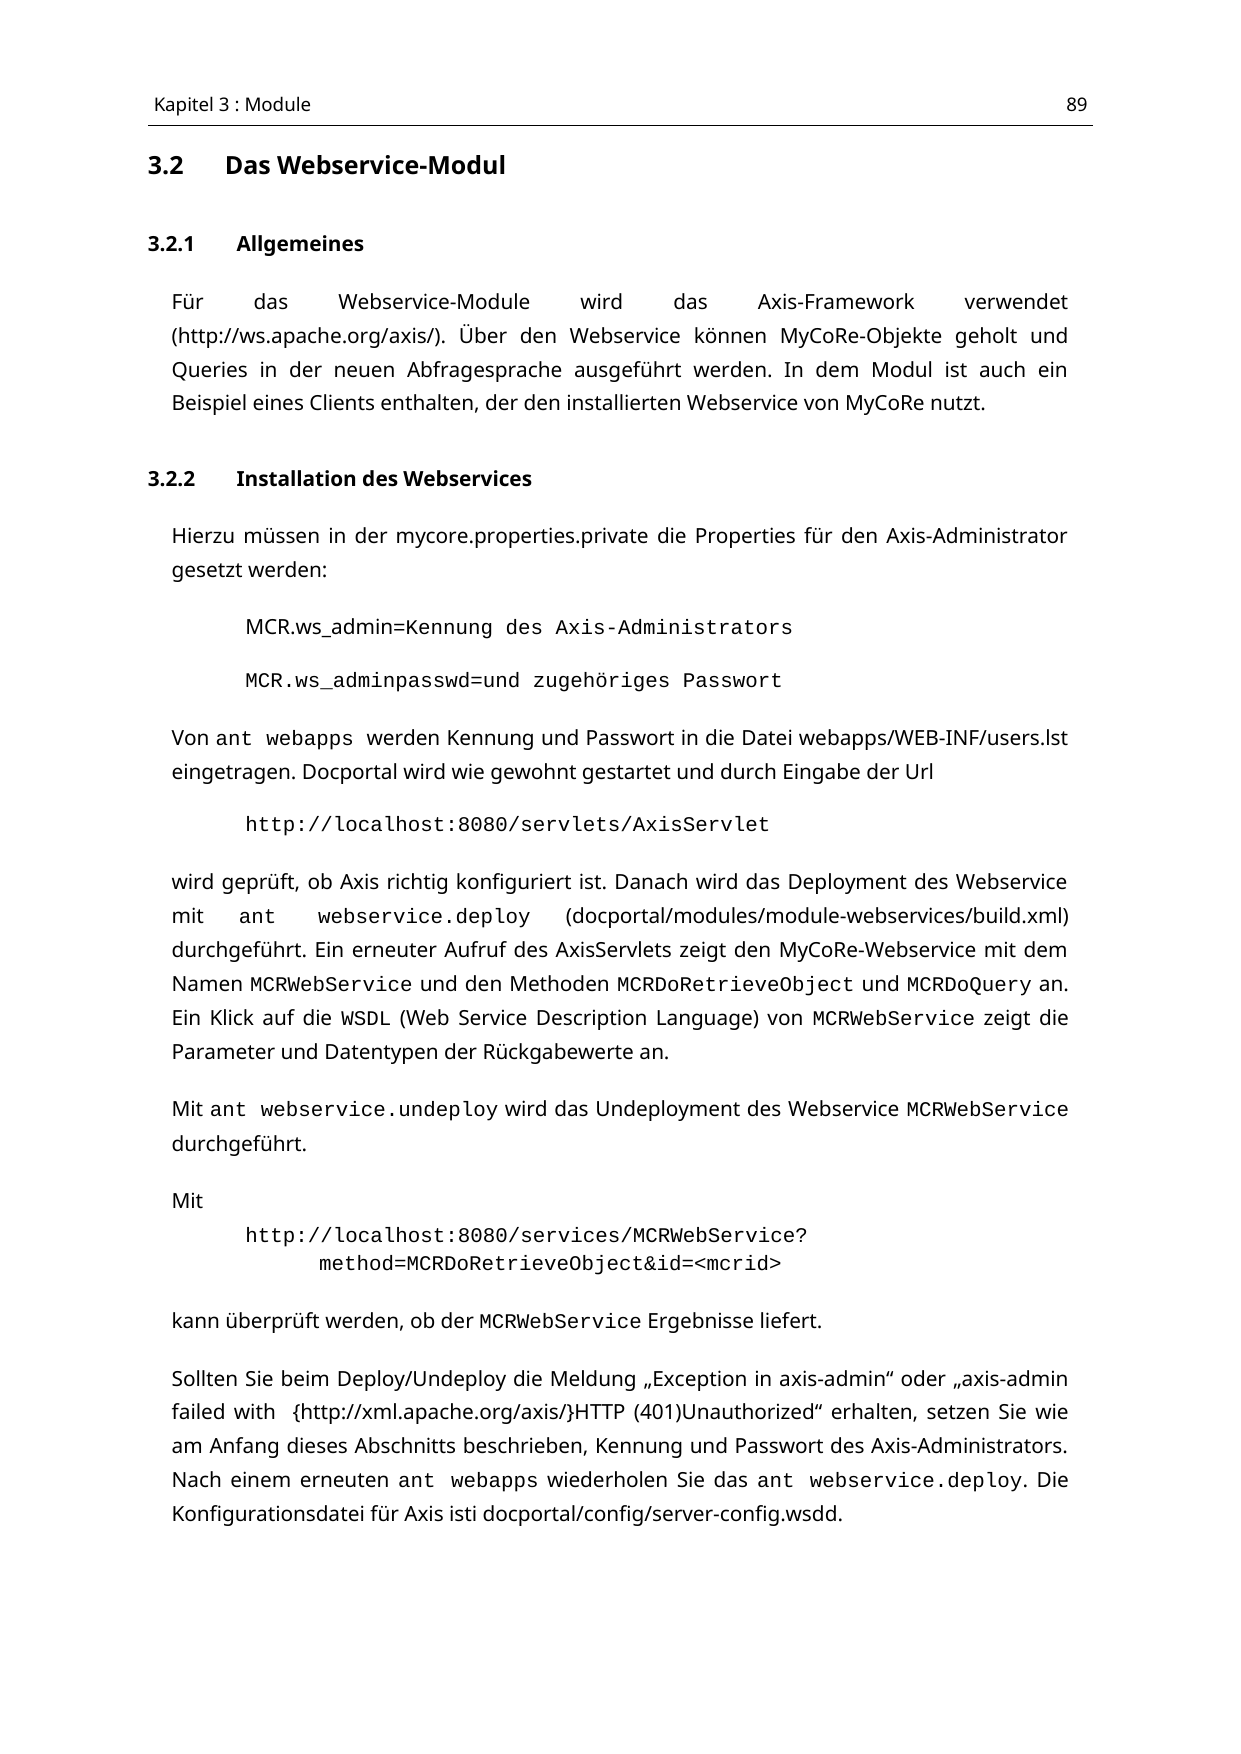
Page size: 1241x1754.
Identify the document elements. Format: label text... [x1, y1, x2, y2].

text Mit http://localhost:8080/services/MCRWebService? method=MCRDoRetrieveObject&id=<mcrid> [171, 1186, 1069, 1277]
text http://localhost:8080/servlets/AxisServlet [171, 814, 1069, 838]
text Hierzu müssen in der mycore.properties.private die Properties für den Axis-Administrator gesetzt werden: [171, 521, 1069, 583]
text kann überprüft werden, ob der MCRWebService Ergebnisse liefert. [171, 1306, 1069, 1334]
text Sollten Sie beim Deploy/Undeploy die Meldung „Exception in axis-admin“ oder „axis-admin failed with {http://xml.apache.org/axis/}HTTP (401)Unauthorized“ erhalten, setzen Sie wie am Anfang dieses Abschnitts beschrieben, Kennung und Passwort des Axis-Administrators. Nach einem erneuten ant webapps wiederholen Sie das ant webservice.deploy. Die Konfigurationsdatei für Axis isti docportal/config/server-config.wsdd. [171, 1364, 1069, 1528]
subtitle Installation des Webservices [148, 464, 1092, 492]
text Von ant webapps werden Kennung und Passwort in die Datei webapps/WEB-INF/users.lst eingetragen. Docportal wird wie gewohnt gestartet und durch Eingabe der Url [171, 723, 1069, 785]
text wird geprüft, ob Axis richtig konfiguriert ist. Danach wird das Deployment des Webservice mit ant webservice.deploy (docportal/modules/module-webservices/build.xml) durchgeführt. Ein erneuter Aufruf des AxisServlets zeigt den MyCoRe-Webservice mit dem Namen MCRWebService und den Methoden MCRDoRetrieveObject und MCRDoQuery an. Ein Klick auf die WSDL (Web Service Description Language) von MCRWebService zeigt die Parameter und Datentypen der Rückgabewerte an. [171, 867, 1069, 1065]
text Mit ant webservice.undeploy wird das Undeployment des Webservice MCRWebService durchgeführt. [171, 1094, 1069, 1157]
text MCR.ws_adminpasswd=und zugehöriges Passwort [171, 670, 1069, 693]
text Für das Webservice-Module wird das Axis-Framework verwendet (http://ws.apache.org/axis/). Über den Webservice können MyCoRe-Objekte geholt und Queries in der neuen Abfragesprache ausgeführt werden. In dem Modul ist auch ein Beispiel eines Clients enthalten, der den installierten Webservice von MyCoRe nutzt. [171, 287, 1069, 417]
subtitle Allgemeines [148, 229, 1092, 258]
subtitle Das Webservice-Modul [148, 148, 1092, 182]
text MCR.ws_admin=Kennung des Axis-Administrators [171, 612, 1069, 641]
